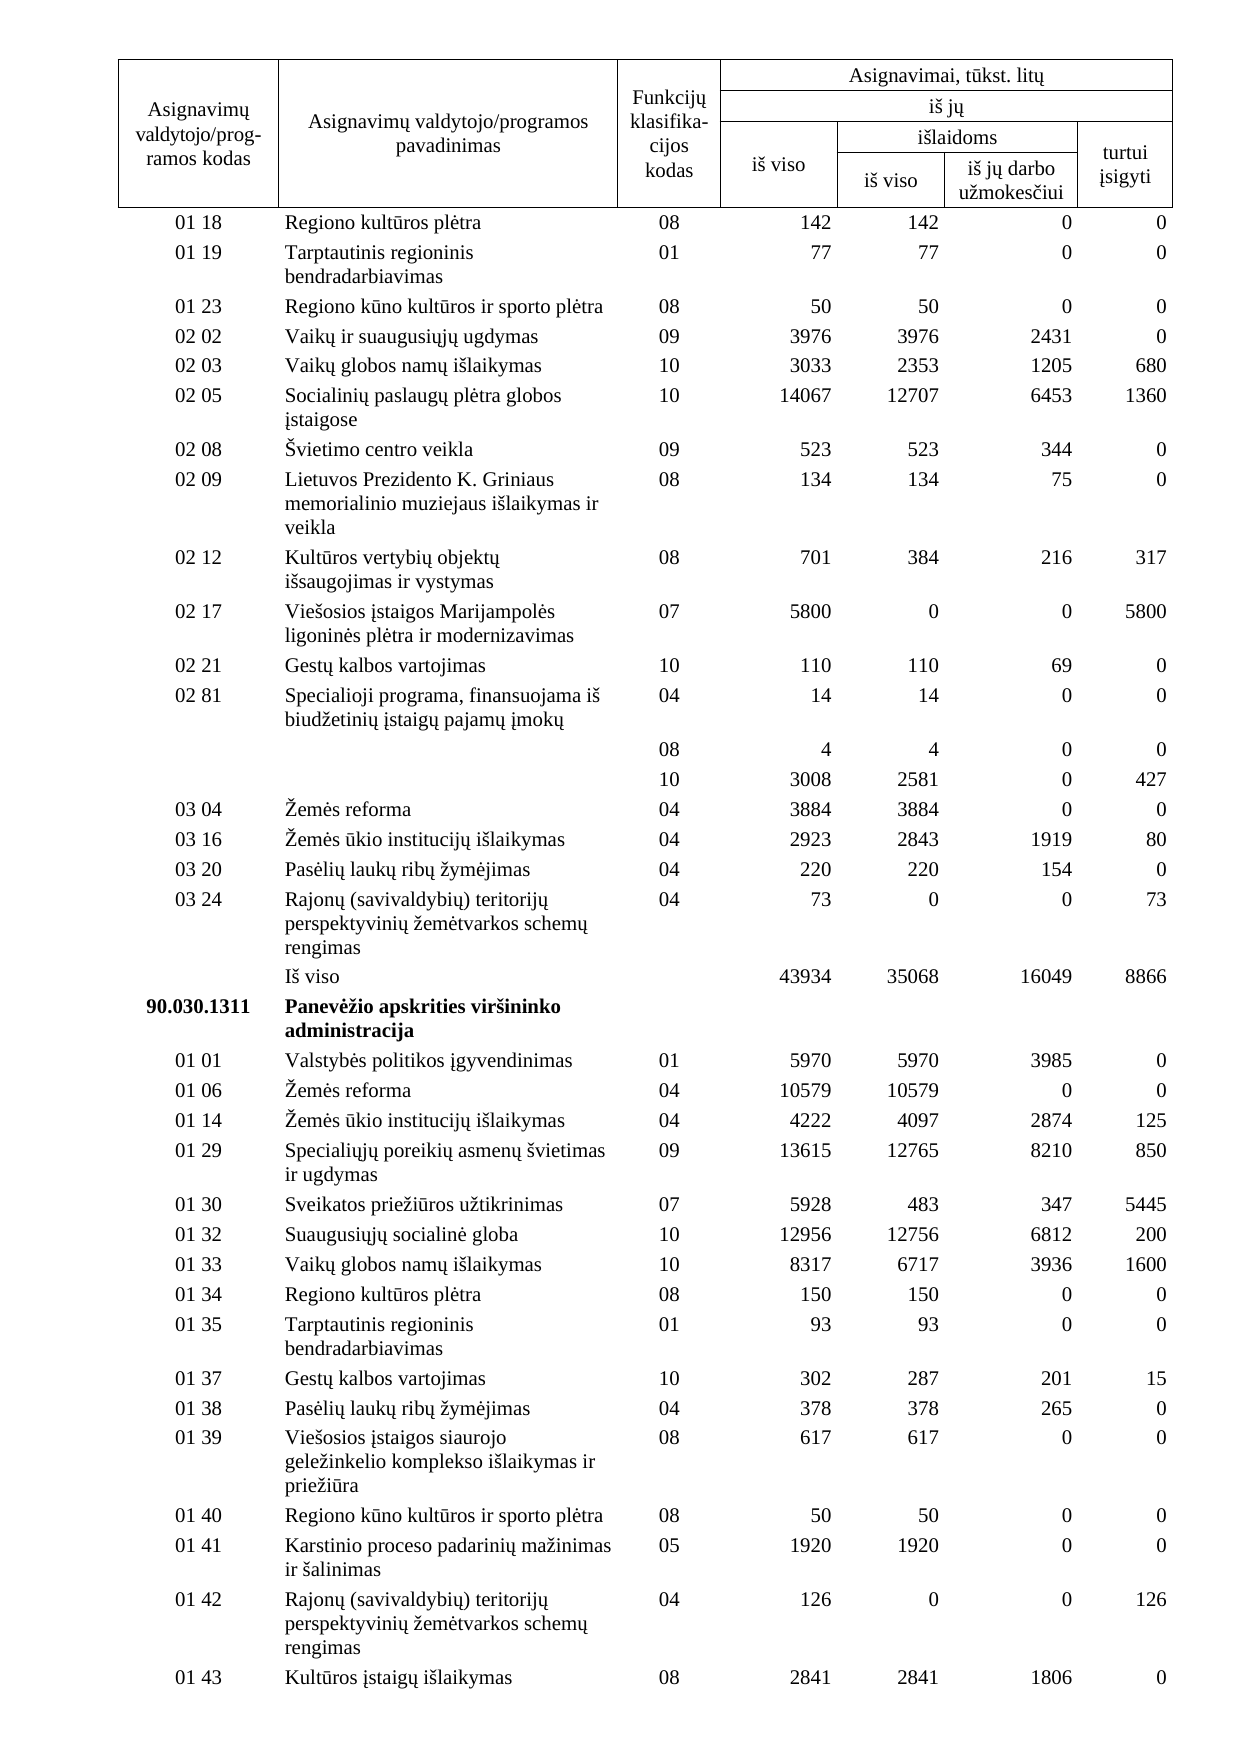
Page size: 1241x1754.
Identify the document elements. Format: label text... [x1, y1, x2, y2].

table_cell 01 01 [118, 1045, 278, 1075]
table_cell 01 43 [118, 1662, 278, 1692]
table_cell Vaikų globos namų išlaikymas [279, 1249, 618, 1279]
table_cell 04 [618, 1584, 720, 1662]
table_cell 0 [1078, 650, 1172, 680]
table_cell Švietimo centro veikla [279, 434, 618, 464]
table_cell 10 [618, 1249, 720, 1279]
table_cell 13615 [720, 1135, 837, 1189]
table_cell 14 [720, 680, 837, 734]
table_cell 1360 [1078, 380, 1172, 434]
table_cell Viešosios įstaigos siaurojo geležinkelio komplekso išlaikymas ir priežiūra [279, 1423, 618, 1500]
table_cell 8317 [720, 1249, 837, 1279]
table_cell [720, 991, 837, 1045]
table_cell Regiono kultūros plėtra [279, 208, 618, 237]
table_cell 6453 [945, 380, 1078, 434]
table_cell 378 [720, 1393, 837, 1422]
table_cell 150 [720, 1279, 837, 1309]
table_cell 5800 [720, 596, 837, 650]
table_cell 35068 [837, 962, 944, 991]
table_cell [618, 962, 720, 991]
table_cell [945, 991, 1078, 1045]
table_cell 01 39 [118, 1423, 278, 1500]
table_cell Sveikatos priežiūros užtikrinimas [279, 1189, 618, 1219]
table_cell 73 [1078, 884, 1172, 962]
table_cell 0 [945, 1279, 1078, 1309]
table_cell 02 05 [118, 380, 278, 434]
table_cell Gestų kalbos vartojimas [279, 650, 618, 680]
table_cell 2581 [837, 764, 944, 794]
table_cell 0 [945, 1075, 1078, 1105]
table_cell 0 [1078, 1309, 1172, 1363]
table_cell 0 [945, 1584, 1078, 1662]
table_cell 0 [1078, 680, 1172, 734]
table_cell 134 [720, 464, 837, 542]
table_cell Žemės ūkio institucijų išlaikymas [279, 824, 618, 854]
table_cell [118, 734, 278, 764]
table_cell 01 41 [118, 1530, 278, 1584]
table_cell Tarptautinis regioninis bendradarbiavimas [279, 237, 618, 291]
table_cell 0 [1078, 237, 1172, 291]
table_cell 0 [945, 734, 1078, 764]
table_header Asignavimų valdytojo/prog-ramos kodas [119, 60, 278, 207]
table_cell 0 [945, 680, 1078, 734]
table_cell 617 [720, 1423, 837, 1500]
table_cell 4 [837, 734, 944, 764]
table_cell 4097 [837, 1105, 944, 1135]
table_cell 134 [837, 464, 944, 542]
table_cell 3033 [720, 351, 837, 380]
table_cell 03 24 [118, 884, 278, 962]
table_cell 50 [837, 291, 944, 321]
table_cell 1806 [945, 1662, 1078, 1692]
table_cell 0 [945, 1423, 1078, 1500]
table_cell 02 21 [118, 650, 278, 680]
table_cell 03 04 [118, 794, 278, 824]
table_cell 08 [618, 1423, 720, 1500]
table_cell 0 [1078, 1393, 1172, 1422]
table_cell Regiono kūno kultūros ir sporto plėtra [279, 291, 618, 321]
table_cell 08 [618, 208, 720, 237]
table_cell Kultūros vertybių objektų išsaugojimas ir vystymas [279, 542, 618, 596]
table_cell [118, 764, 278, 794]
table_cell 01 18 [118, 208, 278, 237]
table_cell 12956 [720, 1219, 837, 1249]
table_cell 302 [720, 1363, 837, 1392]
table_cell 6717 [837, 1249, 944, 1279]
table_cell iš jų darbo užmokesčiui [945, 153, 1077, 207]
table_cell 69 [945, 650, 1078, 680]
table_cell 04 [618, 794, 720, 824]
table_cell Lietuvos Prezidento K. Griniaus memorialinio muziejaus išlaikymas ir veikla [279, 464, 618, 542]
table_cell 10 [618, 351, 720, 380]
table_cell 2841 [720, 1662, 837, 1692]
table_cell 50 [837, 1500, 944, 1530]
table_cell 01 42 [118, 1584, 278, 1662]
table_cell 0 [1078, 1045, 1172, 1075]
table_cell 110 [720, 650, 837, 680]
table_cell 142 [837, 208, 944, 237]
table_cell 3985 [945, 1045, 1078, 1075]
table_cell 93 [720, 1309, 837, 1363]
table_cell 12707 [837, 380, 944, 434]
table_cell [837, 991, 944, 1045]
table_cell 0 [1078, 208, 1172, 237]
table_cell 10579 [837, 1075, 944, 1105]
table_cell 0 [1078, 1279, 1172, 1309]
table_header Funkcijų klasifika-cijos kodas [618, 60, 720, 207]
table_cell 50 [720, 291, 837, 321]
table_cell 347 [945, 1189, 1078, 1219]
table_cell 10 [618, 764, 720, 794]
table_cell 5970 [720, 1045, 837, 1075]
table_cell Žemės reforma [279, 1075, 618, 1105]
table_cell 08 [618, 1279, 720, 1309]
table_cell 3008 [720, 764, 837, 794]
table_cell 0 [1078, 434, 1172, 464]
table_cell 04 [618, 1105, 720, 1135]
table_cell 0 [945, 1500, 1078, 1530]
table_cell 617 [837, 1423, 944, 1500]
table_cell 287 [837, 1363, 944, 1392]
table_cell 03 16 [118, 824, 278, 854]
table_cell 3976 [720, 321, 837, 351]
table_cell Karstinio proceso padarinių mažinimas ir šalinimas [279, 1530, 618, 1584]
table_cell 01 34 [118, 1279, 278, 1309]
table_cell 0 [945, 1530, 1078, 1584]
table_cell 04 [618, 854, 720, 883]
table_cell 02 17 [118, 596, 278, 650]
table_cell 16049 [945, 962, 1078, 991]
table_cell 0 [1078, 1662, 1172, 1692]
table_cell [118, 962, 278, 991]
table_cell 154 [945, 854, 1078, 883]
table_cell 80 [1078, 824, 1172, 854]
table_cell 0 [945, 596, 1078, 650]
table_cell 08 [618, 464, 720, 542]
table_cell 0 [1078, 1530, 1172, 1584]
table_cell 08 [618, 542, 720, 596]
table_cell 150 [837, 1279, 944, 1309]
table_cell 126 [1078, 1584, 1172, 1662]
table_cell 4222 [720, 1105, 837, 1135]
table_cell 0 [837, 1584, 944, 1662]
table_cell 01 37 [118, 1363, 278, 1392]
table_cell 02 03 [118, 351, 278, 380]
table_cell Rajonų (savivaldybių) teritorijų perspektyvinių žemėtvarkos schemų rengimas [279, 1584, 618, 1662]
table_cell 0 [945, 1309, 1078, 1363]
table_cell 523 [837, 434, 944, 464]
table_cell 03 20 [118, 854, 278, 883]
table_cell 08 [618, 734, 720, 764]
table_cell 126 [720, 1584, 837, 1662]
table_cell 01 [618, 1045, 720, 1075]
table_cell 01 30 [118, 1189, 278, 1219]
table_cell 10 [618, 1219, 720, 1249]
table_cell 77 [837, 237, 944, 291]
table_cell [618, 991, 720, 1045]
table_cell [279, 734, 618, 764]
table_cell 4 [720, 734, 837, 764]
table_cell 01 40 [118, 1500, 278, 1530]
table_cell 0 [1078, 321, 1172, 351]
table_cell iš viso [721, 122, 837, 207]
table_cell 5445 [1078, 1189, 1172, 1219]
table_cell Specialiųjų poreikių asmenų švietimas ir ugdymas [279, 1135, 618, 1189]
table_cell 93 [837, 1309, 944, 1363]
table_cell 04 [618, 824, 720, 854]
table_cell 2843 [837, 824, 944, 854]
table_cell Rajonų (savivaldybių) teritorijų perspektyvinių žemėtvarkos schemų rengimas [279, 884, 618, 962]
table_cell 317 [1078, 542, 1172, 596]
table_cell 216 [945, 542, 1078, 596]
table_cell 08 [618, 291, 720, 321]
table_cell 04 [618, 884, 720, 962]
table_cell 12765 [837, 1135, 944, 1189]
table_cell 0 [837, 596, 944, 650]
table_cell 15 [1078, 1363, 1172, 1392]
table_cell Suaugusiųjų socialinė globa [279, 1219, 618, 1249]
table_cell 05 [618, 1530, 720, 1584]
table_cell 384 [837, 542, 944, 596]
table_cell 850 [1078, 1135, 1172, 1189]
table_cell turtui įsigyti [1078, 122, 1172, 207]
table_cell 680 [1078, 351, 1172, 380]
table_cell 10 [618, 380, 720, 434]
table_cell 344 [945, 434, 1078, 464]
table_cell 5928 [720, 1189, 837, 1219]
table_cell 09 [618, 321, 720, 351]
table_cell 1920 [837, 1530, 944, 1584]
table_cell 8210 [945, 1135, 1078, 1189]
table_cell 427 [1078, 764, 1172, 794]
table_header Asignavimų valdytojo/programos pavadinimas [279, 60, 617, 207]
table_cell 02 08 [118, 434, 278, 464]
table_cell 50 [720, 1500, 837, 1530]
table_cell 1600 [1078, 1249, 1172, 1279]
table_cell 14 [837, 680, 944, 734]
table_cell 0 [1078, 1423, 1172, 1500]
table_cell 3884 [720, 794, 837, 824]
table_cell 142 [720, 208, 837, 237]
table_cell 2841 [837, 1662, 944, 1692]
table_cell iš viso [838, 153, 944, 207]
table_cell 43934 [720, 962, 837, 991]
table_cell 5800 [1078, 596, 1172, 650]
table_cell Regiono kūno kultūros ir sporto plėtra [279, 1500, 618, 1530]
table_cell 2353 [837, 351, 944, 380]
table_cell 2923 [720, 824, 837, 854]
table_cell 0 [1078, 464, 1172, 542]
table_cell 75 [945, 464, 1078, 542]
table_cell Iš viso [279, 962, 618, 991]
table_cell [1078, 991, 1172, 1045]
table_cell 01 [618, 237, 720, 291]
table_cell 6812 [945, 1219, 1078, 1249]
table_cell 125 [1078, 1105, 1172, 1135]
table_cell 2874 [945, 1105, 1078, 1135]
table_cell 02 81 [118, 680, 278, 734]
table_cell 73 [720, 884, 837, 962]
table_cell Socialinių paslaugų plėtra globos įstaigose [279, 380, 618, 434]
table_cell 10 [618, 1363, 720, 1392]
table_cell 3884 [837, 794, 944, 824]
table_cell Specialioji programa, finansuojama iš biudžetinių įstaigų pajamų įmokų [279, 680, 618, 734]
table_cell 14067 [720, 380, 837, 434]
table_cell Vaikų globos namų išlaikymas [279, 351, 618, 380]
table_cell 5970 [837, 1045, 944, 1075]
table_cell 01 33 [118, 1249, 278, 1279]
table_cell 01 [618, 1309, 720, 1363]
table_cell 01 35 [118, 1309, 278, 1363]
table_cell 07 [618, 596, 720, 650]
table_cell 110 [837, 650, 944, 680]
table_cell Pasėlių laukų ribų žymėjimas [279, 1393, 618, 1422]
table_cell iš jų [721, 91, 1172, 121]
table_cell išlaidoms [838, 122, 1077, 152]
table_cell 0 [945, 291, 1078, 321]
table_cell Pasėlių laukų ribų žymėjimas [279, 854, 618, 883]
table_cell 0 [837, 884, 944, 962]
table_cell Žemės ūkio institucijų išlaikymas [279, 1105, 618, 1135]
table_cell 0 [945, 794, 1078, 824]
table_cell 0 [1078, 734, 1172, 764]
table_cell Valstybės politikos įgyvendinimas [279, 1045, 618, 1075]
table_cell Tarptautinis regioninis bendradarbiavimas [279, 1309, 618, 1363]
table_cell 02 02 [118, 321, 278, 351]
table_cell Žemės reforma [279, 794, 618, 824]
table_cell 02 09 [118, 464, 278, 542]
table_cell 90.030.1311 [118, 991, 278, 1045]
table_cell 0 [1078, 1075, 1172, 1105]
table_cell 09 [618, 434, 720, 464]
table_cell Panevėžio apskrities viršininko administracija [279, 991, 618, 1045]
table_cell 265 [945, 1393, 1078, 1422]
table_cell 01 23 [118, 291, 278, 321]
table_cell 08 [618, 1500, 720, 1530]
table_cell [279, 764, 618, 794]
table_cell 0 [945, 764, 1078, 794]
table_cell 2431 [945, 321, 1078, 351]
table_cell 04 [618, 680, 720, 734]
table_cell 1205 [945, 351, 1078, 380]
table_cell Kultūros įstaigų išlaikymas [279, 1662, 618, 1692]
table_cell 0 [1078, 1500, 1172, 1530]
table_cell 01 29 [118, 1135, 278, 1189]
table_cell 8866 [1078, 962, 1172, 991]
table_cell 07 [618, 1189, 720, 1219]
table_cell 201 [945, 1363, 1078, 1392]
table_cell 220 [720, 854, 837, 883]
table_cell 1919 [945, 824, 1078, 854]
table_cell 01 14 [118, 1105, 278, 1135]
table_cell 1920 [720, 1530, 837, 1584]
table_cell 0 [1078, 854, 1172, 883]
table_cell 3976 [837, 321, 944, 351]
table_cell 01 38 [118, 1393, 278, 1422]
table_cell 523 [720, 434, 837, 464]
table_cell 04 [618, 1075, 720, 1105]
table_cell 3936 [945, 1249, 1078, 1279]
table_cell 200 [1078, 1219, 1172, 1249]
table_cell 01 19 [118, 237, 278, 291]
table_cell 09 [618, 1135, 720, 1189]
table_cell Vaikų ir suaugusiųjų ugdymas [279, 321, 618, 351]
table_cell 10 [618, 650, 720, 680]
table_cell 77 [720, 237, 837, 291]
table_cell 12756 [837, 1219, 944, 1249]
table_cell 01 32 [118, 1219, 278, 1249]
table_cell 483 [837, 1189, 944, 1219]
table_header Asignavimai, tūkst. litų [721, 60, 1172, 90]
table_cell 220 [837, 854, 944, 883]
table_cell Viešosios įstaigos Marijampolės ligoninės plėtra ir modernizavimas [279, 596, 618, 650]
table_cell Gestų kalbos vartojimas [279, 1363, 618, 1392]
table_cell 0 [945, 884, 1078, 962]
table_cell 0 [945, 208, 1078, 237]
table_cell 08 [618, 1662, 720, 1692]
table_cell Regiono kultūros plėtra [279, 1279, 618, 1309]
table_cell 01 06 [118, 1075, 278, 1105]
table_cell 0 [1078, 794, 1172, 824]
table_cell 0 [1078, 291, 1172, 321]
table_cell 378 [837, 1393, 944, 1422]
table_cell 02 12 [118, 542, 278, 596]
table_cell 701 [720, 542, 837, 596]
table_cell 04 [618, 1393, 720, 1422]
table_cell 0 [945, 237, 1078, 291]
table_cell 10579 [720, 1075, 837, 1105]
